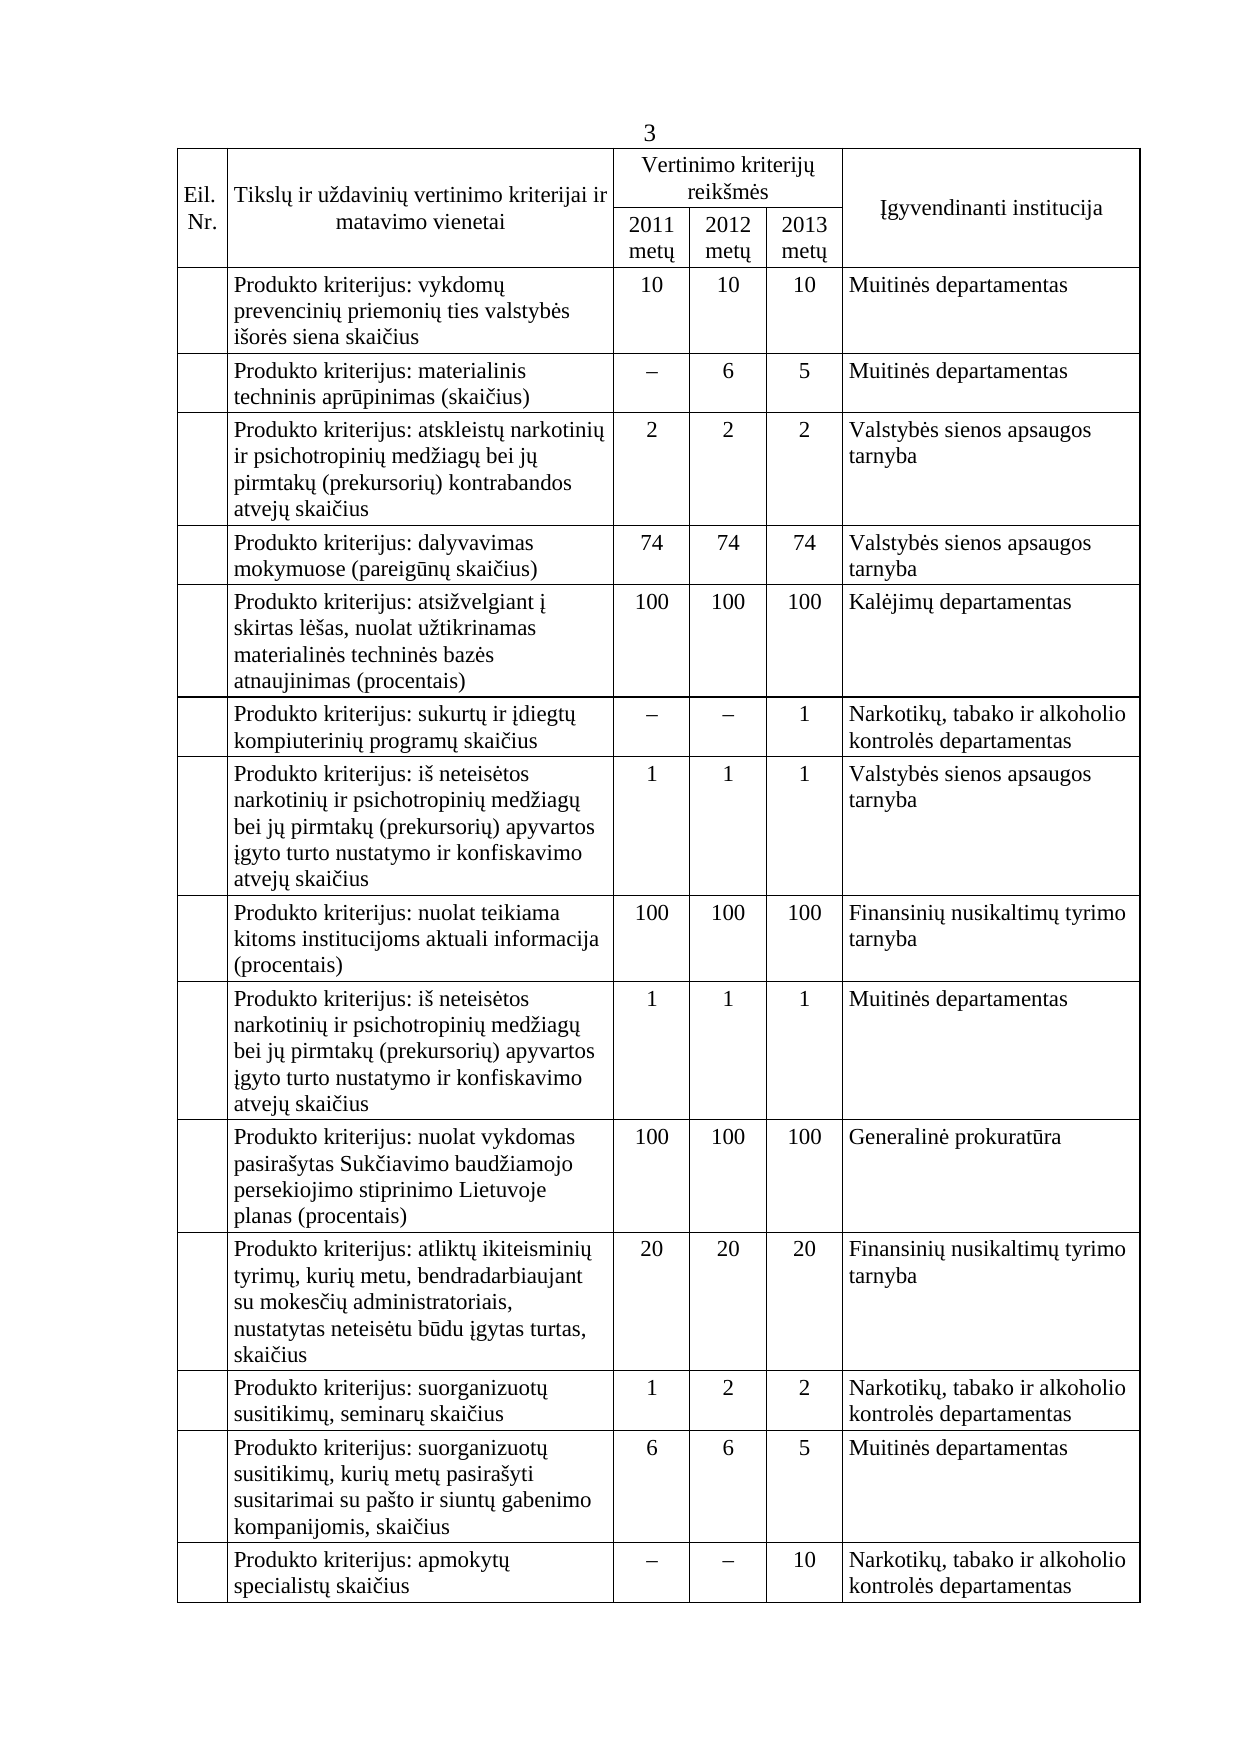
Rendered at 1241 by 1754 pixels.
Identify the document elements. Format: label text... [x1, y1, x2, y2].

table_cell – [614, 698, 689, 756]
table_header Įgyvendinanti institucija [843, 149, 1139, 267]
table_cell 6 [690, 354, 766, 412]
table_cell 20 [767, 1233, 842, 1370]
table_cell 1 [767, 982, 842, 1119]
table_cell Muitinės departamentas [843, 1431, 1139, 1542]
table_cell 100 [767, 1120, 842, 1232]
table_cell Valstybės sienos apsaugos tarnyba [843, 526, 1139, 584]
table_cell Produkto kriterijus: atskleistų narkotinių ir psichotropinių medžiagų bei jų pirmtakų (prekursorių) kontrabandos atvejų skaičius [228, 413, 613, 524]
table_cell [178, 413, 227, 524]
table_cell [178, 698, 227, 756]
table_cell [178, 1233, 227, 1370]
table_cell [178, 268, 227, 353]
table_header Tikslų ir uždavinių vertinimo kriterijai ir matavimo vienetai [228, 149, 613, 267]
table_cell [178, 1120, 227, 1232]
table_cell Narkotikų, tabako ir alkoholio kontrolės departamentas [843, 1371, 1139, 1430]
table_cell [178, 982, 227, 1119]
table_cell Produkto kriterijus: apmokytų specialistų skaičius [228, 1543, 613, 1602]
table_cell Kalėjimų departamentas [843, 585, 1139, 696]
table_cell 1 [767, 698, 842, 756]
table_cell [178, 585, 227, 696]
table_cell Muitinės departamentas [843, 268, 1139, 353]
table_cell Produkto kriterijus: iš neteisėtos narkotinių ir psichotropinių medžiagų bei jų pirmtakų (prekursorių) apyvartos įgyto turto nustatymo ir konfiskavimo atvejų skaičius [228, 982, 613, 1119]
table_cell – [614, 354, 689, 412]
table_cell 1 [614, 1371, 689, 1430]
table_cell 2 [767, 413, 842, 524]
table_cell Valstybės sienos apsaugos tarnyba [843, 757, 1139, 895]
table_cell [178, 757, 227, 895]
table_cell 100 [690, 896, 766, 981]
table_cell Produkto kriterijus: sukurtų ir įdiegtų kompiuterinių programų skaičius [228, 698, 613, 756]
table_cell Produkto kriterijus: vykdomų prevencinių priemonių ties valstybės išorės siena skaičius [228, 268, 613, 353]
table_cell 5 [767, 354, 842, 412]
table_cell 6 [614, 1431, 689, 1542]
table_cell Produkto kriterijus: materialinis techninis aprūpinimas (skaičius) [228, 354, 613, 412]
table_cell 20 [690, 1233, 766, 1370]
table_cell Produkto kriterijus: atliktų ikiteisminių tyrimų, kurių metu, bendradarbiaujant su mokesčių administratoriais, nustatytas neteisėtu būdu įgytas turtas, skaičius [228, 1233, 613, 1370]
table_cell [178, 896, 227, 981]
table_cell 1 [690, 982, 766, 1119]
table_header Eil. Nr. [178, 149, 227, 267]
table_cell Finansinių nusikaltimų tyrimo tarnyba [843, 1233, 1139, 1370]
table_cell 2012 metų [690, 208, 766, 267]
table_cell 2 [614, 413, 689, 524]
table_cell – [614, 1543, 689, 1602]
table_cell 100 [767, 896, 842, 981]
table_cell 20 [614, 1233, 689, 1370]
table_cell 1 [614, 757, 689, 895]
table_cell 74 [767, 526, 842, 584]
table_cell 10 [614, 268, 689, 353]
table_cell – [690, 1543, 766, 1602]
table_cell [178, 1371, 227, 1430]
table_cell Produkto kriterijus: atsižvelgiant į skirtas lėšas, nuolat užtikrinamas materialinės techninės bazės atnaujinimas (procentais) [228, 585, 613, 696]
table_cell Valstybės sienos apsaugos tarnyba [843, 413, 1139, 524]
table_cell [178, 1431, 227, 1542]
table_cell [178, 1543, 227, 1602]
table_cell 2 [690, 413, 766, 524]
table_cell 100 [614, 1120, 689, 1232]
table_cell 2013 metų [767, 208, 842, 267]
table_cell 100 [614, 585, 689, 696]
table_cell Produkto kriterijus: suorganizuotų susitikimų, kurių metų pasirašyti susitarimai su pašto ir siuntų gabenimo kompanijomis, skaičius [228, 1431, 613, 1542]
table_header Vertinimo kriterijų reikšmės [614, 149, 842, 207]
table_cell 100 [690, 1120, 766, 1232]
table_cell 10 [767, 1543, 842, 1602]
table_cell Narkotikų, tabako ir alkoholio kontrolės departamentas [843, 1543, 1139, 1602]
table_cell [178, 526, 227, 584]
table_cell 2 [767, 1371, 842, 1430]
table_cell Produkto kriterijus: nuolat teikiama kitoms institucijoms aktuali informacija (procentais) [228, 896, 613, 981]
table_cell Muitinės departamentas [843, 982, 1139, 1119]
table_cell – [690, 698, 766, 756]
table_cell 1 [690, 757, 766, 895]
table_cell 1 [614, 982, 689, 1119]
table_cell Muitinės departamentas [843, 354, 1139, 412]
table_cell Produkto kriterijus: nuolat vykdomas pasirašytas Sukčiavimo baudžiamojo persekiojimo stiprinimo Lietuvoje planas (procentais) [228, 1120, 613, 1232]
table_cell 74 [690, 526, 766, 584]
table_cell 100 [614, 896, 689, 981]
table_cell 10 [690, 268, 766, 353]
table_cell 6 [690, 1431, 766, 1542]
table_cell Generalinė prokuratūra [843, 1120, 1139, 1232]
table_cell Finansinių nusikaltimų tyrimo tarnyba [843, 896, 1139, 981]
table_cell 1 [767, 757, 842, 895]
table_cell Produkto kriterijus: iš neteisėtos narkotinių ir psichotropinių medžiagų bei jų pirmtakų (prekursorių) apyvartos įgyto turto nustatymo ir konfiskavimo atvejų skaičius [228, 757, 613, 895]
table_cell 100 [690, 585, 766, 696]
table_cell [178, 354, 227, 412]
table_cell 2 [690, 1371, 766, 1430]
table_cell Produkto kriterijus: dalyvavimas mokymuose (pareigūnų skaičius) [228, 526, 613, 584]
table_cell Narkotikų, tabako ir alkoholio kontrolės departamentas [843, 698, 1139, 756]
table_cell 5 [767, 1431, 842, 1542]
table_cell 10 [767, 268, 842, 353]
table_cell 2011 metų [614, 208, 689, 267]
table_cell 100 [767, 585, 842, 696]
table_cell Produkto kriterijus: suorganizuotų susitikimų, seminarų skaičius [228, 1371, 613, 1430]
table_cell 74 [614, 526, 689, 584]
